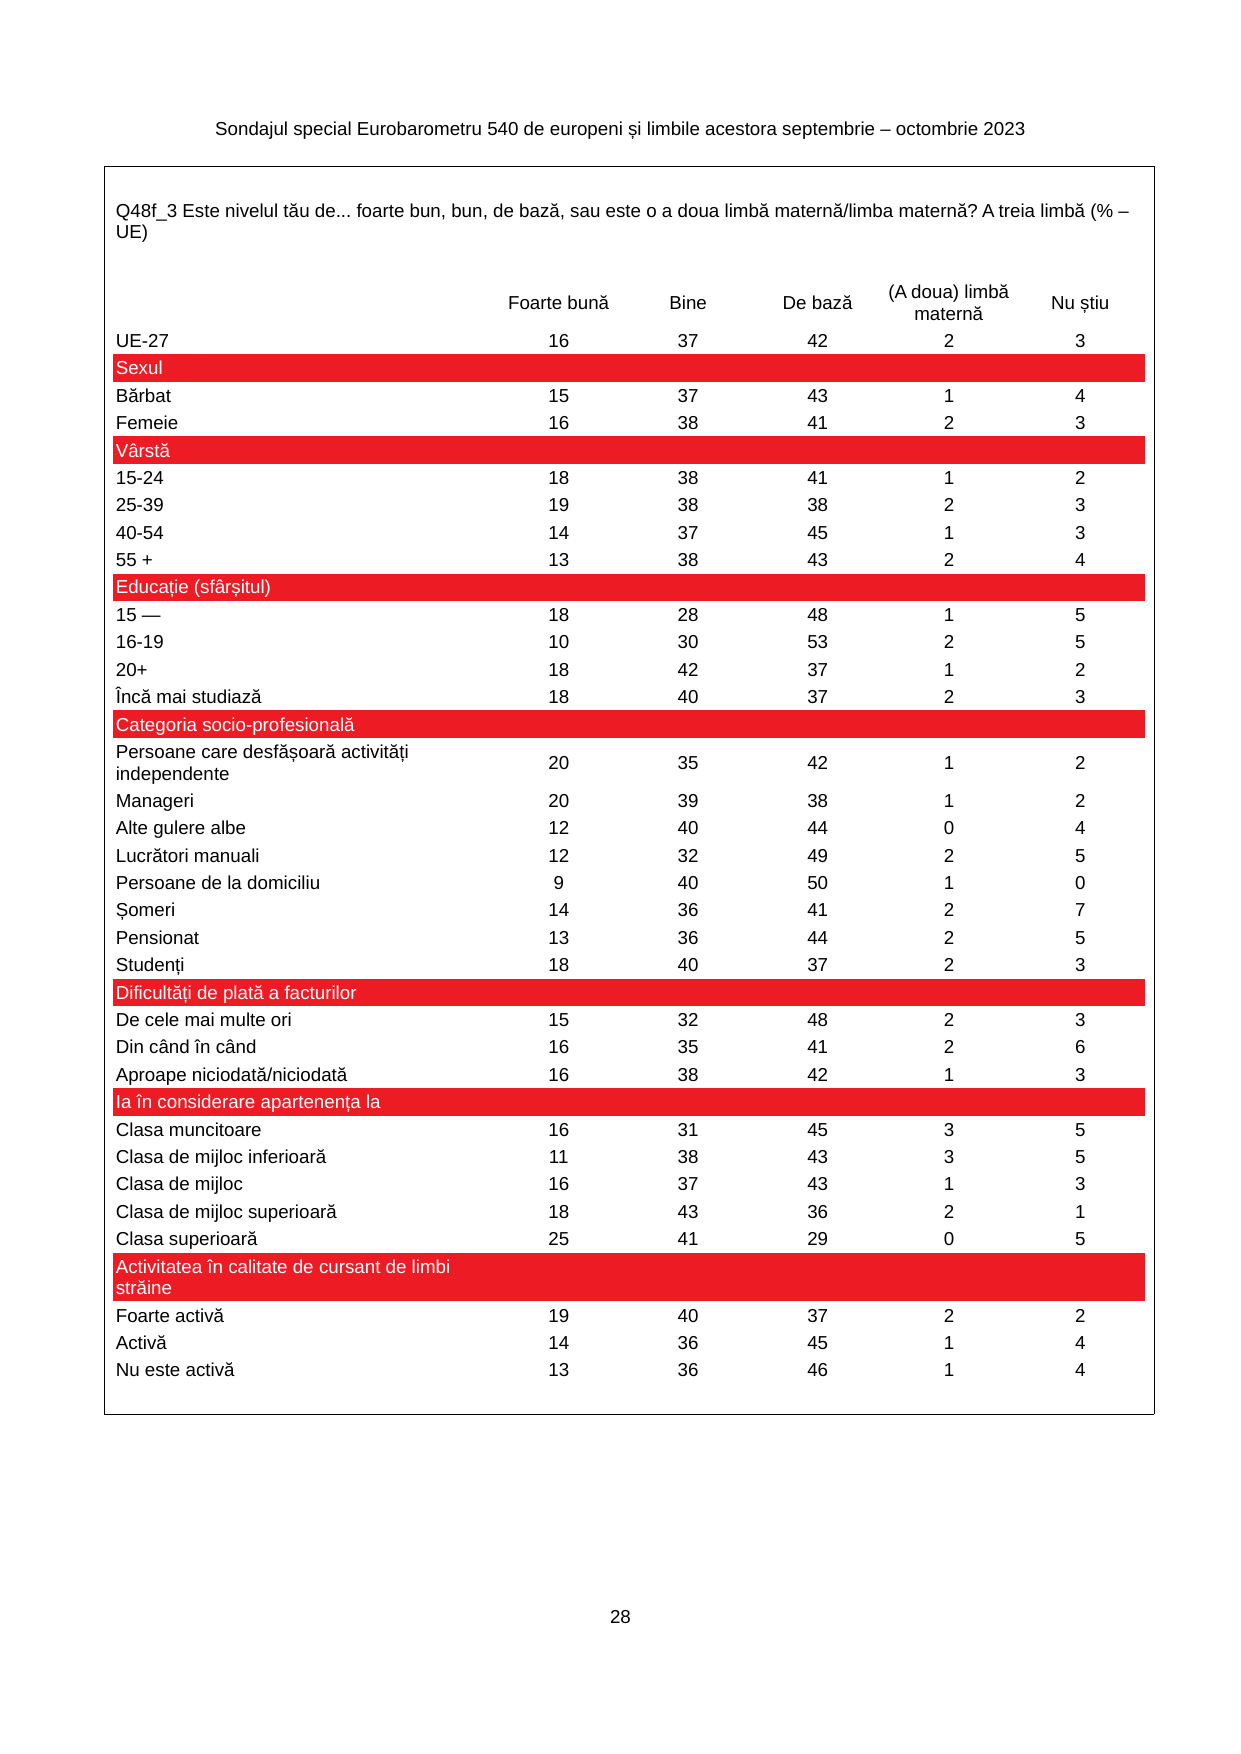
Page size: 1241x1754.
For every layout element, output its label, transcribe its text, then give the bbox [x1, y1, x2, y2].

table_cell 16-19 [113, 628, 494, 656]
table_cell 15 [494, 1006, 623, 1033]
table_cell [623, 574, 753, 601]
table_cell 2 [882, 1006, 1015, 1033]
table_cell 43 [753, 382, 882, 409]
table_cell 0 [1015, 869, 1145, 896]
table_cell Încă mai studiază [113, 683, 494, 710]
table_cell 42 [623, 656, 753, 683]
table_cell 43 [753, 1170, 882, 1198]
table_cell [882, 574, 1015, 601]
table_cell [882, 436, 1015, 464]
table_cell 37 [753, 656, 882, 683]
table_cell 37 [753, 683, 882, 710]
table_cell 1 [882, 1329, 1015, 1356]
table_cell 37 [623, 382, 753, 409]
table_cell [494, 979, 623, 1006]
table_cell 1 [882, 656, 1015, 683]
table_cell [623, 354, 753, 382]
table_cell 16 [494, 1061, 623, 1088]
table_cell Din când în când [113, 1033, 494, 1061]
table_cell 3 [1015, 951, 1145, 978]
table_cell [623, 246, 753, 278]
table_cell 35 [623, 738, 753, 787]
table_cell [113, 246, 494, 278]
table_cell 41 [753, 464, 882, 491]
table_cell 3 [1015, 409, 1145, 436]
table_cell 14 [494, 896, 623, 924]
table_cell 42 [753, 327, 882, 354]
table_cell Manageri [113, 787, 494, 814]
table_cell 4 [1015, 1356, 1145, 1384]
table_cell [1015, 1088, 1145, 1116]
table_cell 28 [623, 601, 753, 628]
table_cell Ia în considerare apartenența la [113, 1088, 494, 1116]
table_cell 13 [494, 1356, 623, 1384]
table_cell 37 [623, 519, 753, 546]
table_cell 2 [882, 327, 1015, 354]
table_cell 11 [494, 1143, 623, 1170]
table_cell [494, 710, 623, 738]
table_cell 3 [1015, 327, 1145, 354]
table_cell 36 [623, 1329, 753, 1356]
table_cell [623, 436, 753, 464]
table_cell [1015, 574, 1145, 601]
table_cell [494, 1253, 623, 1301]
table_cell Nu știu [1015, 278, 1145, 327]
table_cell [113, 278, 494, 327]
table_cell 40 [623, 1301, 753, 1329]
table_cell 19 [494, 1301, 623, 1329]
table_cell 3 [1015, 1061, 1145, 1088]
table_cell 16 [494, 409, 623, 436]
table_cell 16 [494, 1170, 623, 1198]
table_cell Persoane de la domiciliu [113, 869, 494, 896]
table_cell 20 [494, 787, 623, 814]
table_cell 3 [882, 1116, 1015, 1143]
table_cell Aproape niciodată/niciodată [113, 1061, 494, 1088]
table_cell 37 [753, 1301, 882, 1329]
table_cell 1 [882, 519, 1015, 546]
table_cell 2 [882, 896, 1015, 924]
table_cell 2 [882, 951, 1015, 978]
table_cell 3 [1015, 1170, 1145, 1198]
table_cell 4 [1015, 382, 1145, 409]
table_cell 1 [882, 601, 1015, 628]
table_cell 14 [494, 519, 623, 546]
table_cell 18 [494, 656, 623, 683]
table_cell 16 [494, 1033, 623, 1061]
table_cell 53 [753, 628, 882, 656]
table_cell 2 [882, 683, 1015, 710]
table_cell 4 [1015, 546, 1145, 573]
table_cell 6 [1015, 1033, 1145, 1061]
table_cell 38 [753, 787, 882, 814]
table_cell 0 [882, 814, 1015, 842]
table_cell 43 [623, 1198, 753, 1225]
table_cell [753, 436, 882, 464]
table_cell Bine [623, 278, 753, 327]
table_cell Foarte bună [494, 278, 623, 327]
table_cell 5 [1015, 1225, 1145, 1252]
table_cell [882, 246, 1015, 278]
table_cell 42 [753, 1061, 882, 1088]
table_cell 18 [494, 1198, 623, 1225]
table_cell 36 [623, 1356, 753, 1384]
table_cell 18 [494, 951, 623, 978]
table_cell Foarte activă [113, 1301, 494, 1329]
table_cell Clasa de mijloc inferioară [113, 1143, 494, 1170]
table_cell 2 [882, 628, 1015, 656]
table_cell [494, 246, 623, 278]
table_cell Studenți [113, 951, 494, 978]
table_cell 13 [494, 924, 623, 951]
table_cell 25 [494, 1225, 623, 1252]
table_cell 1 [882, 869, 1015, 896]
table_cell 50 [753, 869, 882, 896]
table_cell 2 [1015, 738, 1145, 787]
table_cell 46 [753, 1356, 882, 1384]
table_cell [1015, 436, 1145, 464]
table_cell 44 [753, 814, 882, 842]
table_cell 1 [882, 1061, 1015, 1088]
table_cell 2 [1015, 656, 1145, 683]
table_cell 29 [753, 1225, 882, 1252]
table_cell 4 [1015, 1329, 1145, 1356]
table_cell 40-54 [113, 519, 494, 546]
table_cell Nu este activă [113, 1356, 494, 1384]
table_cell 1 [882, 1356, 1015, 1384]
table_cell 38 [753, 491, 882, 519]
table_cell 2 [882, 924, 1015, 951]
table_cell 2 [882, 1033, 1015, 1061]
table_cell 0 [882, 1225, 1015, 1252]
table_cell [882, 979, 1015, 1006]
table_cell [623, 710, 753, 738]
table_cell 1 [882, 738, 1015, 787]
table_cell [753, 354, 882, 382]
table_cell 41 [753, 409, 882, 436]
table_cell 3 [1015, 491, 1145, 519]
table_cell Sexul [113, 354, 494, 382]
table_cell [753, 1253, 882, 1301]
table_cell 5 [1015, 628, 1145, 656]
table_cell 2 [882, 546, 1015, 573]
table_cell Clasa superioară [113, 1225, 494, 1252]
table_cell 5 [1015, 601, 1145, 628]
table_cell Educație (sfârșitul) [113, 574, 494, 601]
table_cell 38 [623, 409, 753, 436]
table_cell De bază [753, 278, 882, 327]
table_cell 2 [882, 409, 1015, 436]
table_cell 36 [623, 896, 753, 924]
table_cell 40 [623, 869, 753, 896]
table_cell 3 [1015, 1006, 1145, 1033]
table_cell Clasa de mijloc [113, 1170, 494, 1198]
table_cell Persoane care desfășoară activități independente [113, 738, 494, 787]
table_cell Bărbat [113, 382, 494, 409]
table_cell 41 [753, 1033, 882, 1061]
table_cell 15-24 [113, 464, 494, 491]
table_cell 16 [494, 1116, 623, 1143]
table_cell Șomeri [113, 896, 494, 924]
table_cell (A doua) limbă maternă [882, 278, 1015, 327]
table_cell 45 [753, 1116, 882, 1143]
table_cell [623, 979, 753, 1006]
table_cell 18 [494, 683, 623, 710]
table_cell [753, 1088, 882, 1116]
table_cell [1015, 246, 1145, 278]
table_cell [882, 354, 1015, 382]
table_cell [1015, 354, 1145, 382]
table_cell 5 [1015, 1116, 1145, 1143]
table_cell 36 [753, 1198, 882, 1225]
table_cell 43 [753, 546, 882, 573]
table_cell Activă [113, 1329, 494, 1356]
table_cell 1 [1015, 1198, 1145, 1225]
table_cell [494, 354, 623, 382]
table_cell 40 [623, 683, 753, 710]
table_cell 15 — [113, 601, 494, 628]
table_cell 2 [882, 1301, 1015, 1329]
table_cell [1015, 710, 1145, 738]
table_cell 5 [1015, 1143, 1145, 1170]
table_cell Alte gulere albe [113, 814, 494, 842]
table_cell [494, 436, 623, 464]
table_cell [753, 246, 882, 278]
table_cell 7 [1015, 896, 1145, 924]
table_cell [882, 1253, 1015, 1301]
table_cell 20+ [113, 656, 494, 683]
table_cell 5 [1015, 842, 1145, 869]
table_cell 42 [753, 738, 882, 787]
table_cell 13 [494, 546, 623, 573]
table_cell Clasa de mijloc superioară [113, 1198, 494, 1225]
table_cell 2 [1015, 787, 1145, 814]
table_cell 1 [882, 382, 1015, 409]
table_cell 36 [623, 924, 753, 951]
table_cell 18 [494, 464, 623, 491]
table_cell [494, 574, 623, 601]
table_cell 30 [623, 628, 753, 656]
table_cell 45 [753, 1329, 882, 1356]
table_cell 38 [623, 464, 753, 491]
table_cell 3 [882, 1143, 1015, 1170]
table_cell [753, 574, 882, 601]
table_cell 44 [753, 924, 882, 951]
table_cell Lucrători manuali [113, 842, 494, 869]
table_cell Clasa muncitoare [113, 1116, 494, 1143]
table_header Q48f_3 Este nivelul tău de... foarte bun, bun, de bază, sau este o a doua limbă maternă/limba maternă? A treia limbă (% – UE) [113, 197, 1145, 246]
table_cell 32 [623, 842, 753, 869]
table_cell Categoria socio-profesională [113, 710, 494, 738]
table_cell 35 [623, 1033, 753, 1061]
table_cell 45 [753, 519, 882, 546]
table_cell 37 [753, 951, 882, 978]
table_cell 39 [623, 787, 753, 814]
table_cell 1 [882, 464, 1015, 491]
table_cell 1 [882, 787, 1015, 814]
table_cell Pensionat [113, 924, 494, 951]
table_cell 55 + [113, 546, 494, 573]
table_cell 37 [623, 327, 753, 354]
table_cell 38 [623, 1061, 753, 1088]
table_cell 41 [623, 1225, 753, 1252]
table_cell 20 [494, 738, 623, 787]
table_cell 38 [623, 491, 753, 519]
table_cell 9 [494, 869, 623, 896]
table_cell 4 [1015, 814, 1145, 842]
table_cell 10 [494, 628, 623, 656]
table_cell 1 [882, 1170, 1015, 1198]
table_cell [1015, 1253, 1145, 1301]
table_cell 15 [494, 382, 623, 409]
table_cell 3 [1015, 683, 1145, 710]
table_cell 31 [623, 1116, 753, 1143]
table_cell 18 [494, 601, 623, 628]
table_cell 12 [494, 814, 623, 842]
table_cell 2 [882, 842, 1015, 869]
table_cell 38 [623, 1143, 753, 1170]
table_cell 14 [494, 1329, 623, 1356]
table_cell 32 [623, 1006, 753, 1033]
table_cell 43 [753, 1143, 882, 1170]
table_cell [882, 710, 1015, 738]
table_cell 40 [623, 814, 753, 842]
table_cell 38 [623, 546, 753, 573]
table_cell 2 [1015, 464, 1145, 491]
table_cell 37 [623, 1170, 753, 1198]
table_cell 19 [494, 491, 623, 519]
table_cell UE-27 [113, 327, 494, 354]
table_cell 48 [753, 601, 882, 628]
table_cell [623, 1253, 753, 1301]
table_cell [623, 1088, 753, 1116]
table_cell 12 [494, 842, 623, 869]
table_cell Vârstă [113, 436, 494, 464]
table_cell 2 [1015, 1301, 1145, 1329]
table_cell 41 [753, 896, 882, 924]
table_cell 5 [1015, 924, 1145, 951]
table_cell 25-39 [113, 491, 494, 519]
table_cell 40 [623, 951, 753, 978]
table_cell Femeie [113, 409, 494, 436]
table_cell [753, 710, 882, 738]
table_cell 16 [494, 327, 623, 354]
table_cell Dificultăți de plată a facturilor [113, 979, 494, 1006]
table_cell 2 [882, 1198, 1015, 1225]
table_cell 3 [1015, 519, 1145, 546]
table_cell [882, 1088, 1015, 1116]
table_cell 2 [882, 491, 1015, 519]
table_cell Activitatea în calitate de cursant de limbi străine [113, 1253, 494, 1301]
table_cell [1015, 979, 1145, 1006]
table_cell De cele mai multe ori [113, 1006, 494, 1033]
table_cell [494, 1088, 623, 1116]
table_cell 48 [753, 1006, 882, 1033]
table_cell [753, 979, 882, 1006]
table_cell 49 [753, 842, 882, 869]
